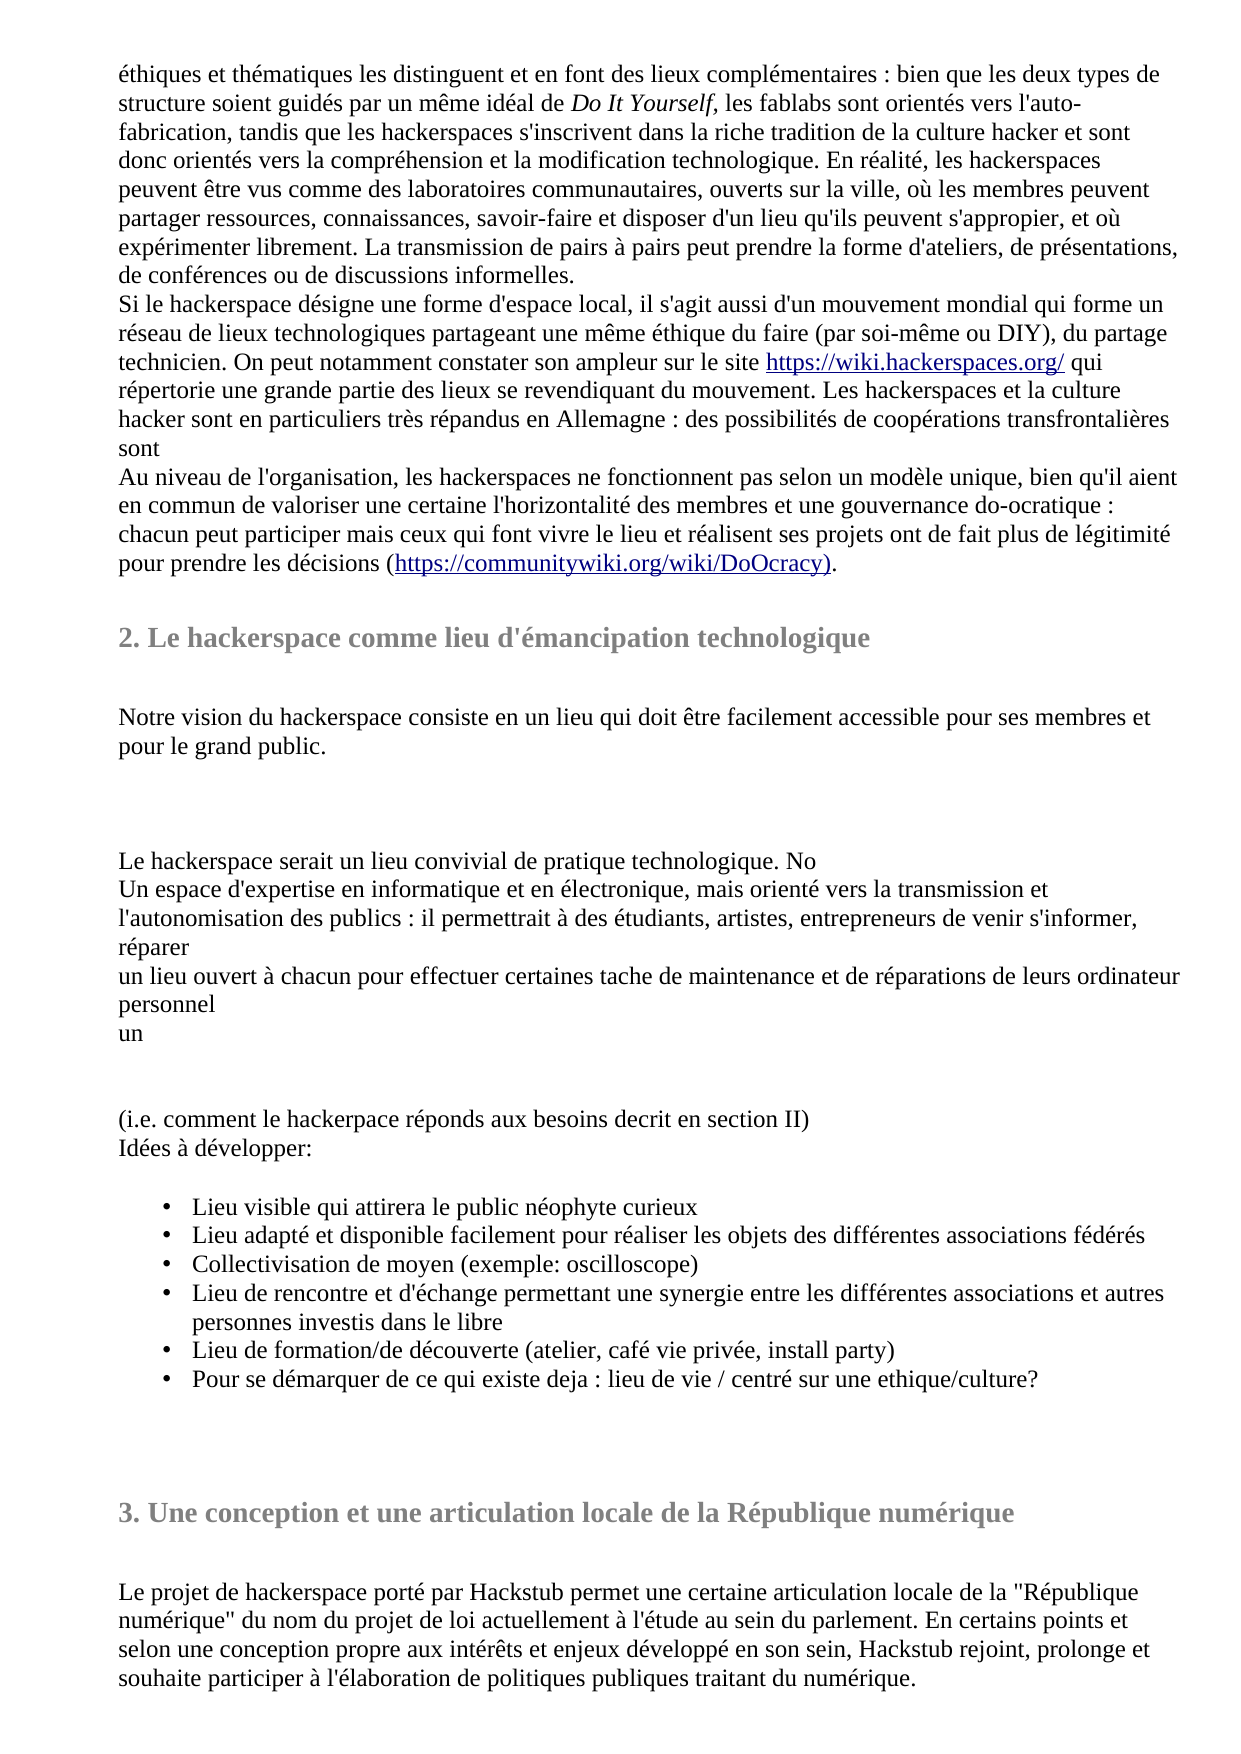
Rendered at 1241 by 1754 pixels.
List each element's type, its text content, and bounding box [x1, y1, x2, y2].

subtitle 3. Une conception et une articulation locale de la République numérique [118, 1495, 1181, 1529]
list Lieu visible qui attirera le public néophyte curieux [162, 1192, 1181, 1220]
list Pour se démarquer de ce qui existe deja : lieu de vie / centré sur une ethique/culture? [162, 1364, 1181, 1393]
list Lieu adapté et disponible facilement pour réaliser les objets des différentes associations fédérés [162, 1220, 1181, 1249]
list Lieu de formation/de découverte (atelier, café vie privée, install party) [162, 1335, 1181, 1364]
list Collectivisation de moyen (exemple: oscilloscope) [162, 1249, 1181, 1278]
text Le projet de hackerspace porté par Hackstub permet une certaine articulation locale de la "République numérique" du nom du projet de loi actuellement à l'étude au sein du parlement. En certains points et selon une conception propre aux intérêts et enjeux développé en son sein, Hackstub rejoint, prolonge et souhaite participer à l'élaboration de politiques publiques traitant du numérique. [118, 1548, 1181, 1692]
text éthiques et thématiques les distinguent et en font des lieux complémentaires : bien que les deux types de structure soient guidés par un même idéal de Do It Yourself, les fablabs sont orientés vers l'auto-fabrication, tandis que les hackerspaces s'inscrivent dans la riche tradition de la culture hacker et sont donc orientés vers la compréhension et la modification technologique. En réalité, les hackerspaces peuvent être vus comme des laboratoires communautaires, ouverts sur la ville, où les membres peuvent partager ressources, connaissances, savoir-faire et disposer d'un lieu qu'ils peuvent s'appropier, et où expérimenter librement. La transmission de pairs à pairs peut prendre la forme d'ateliers, de présentations, de conférences ou de discussions informelles. Si le hackerspace désigne une forme d'espace local, il s'agit aussi d'un mouvement mondial qui forme un réseau de lieux technologiques partageant une même éthique du faire (par soi-même ou DIY), du partage technicien. On peut notamment constater son ampleur sur le site https://wiki.hackerspaces.org/ qui répertorie une grande partie des lieux se revendiquant du mouvement. Les hackerspaces et la culture hacker sont en particuliers très répandus en Allemagne : des possibilités de coopérations transfrontalières sont Au niveau de l'organisation, les hackerspaces ne fonctionnent pas selon un modèle unique, bien qu'il aient en commun de valoriser une certaine l'horizontalité des membres et une gouvernance do-ocratique : chacun peut participer mais ceux qui font vivre le lieu et réalisent ses projets ont de fait plus de légitimité pour prendre les décisions (https://communitywiki.org/wiki/DoOcracy). [118, 59, 1181, 577]
subtitle 2. Le hackerspace comme lieu d'émancipation technologique [118, 621, 1181, 654]
list Lieu de rencontre et d'échange permettant une synergie entre les différentes associations et autres personnes investis dans le libre [162, 1278, 1181, 1335]
text Notre vision du hackerspace consiste en un lieu qui doit être facilement accessible pour ses membres et pour le grand public. Le hackerspace serait un lieu convivial de pratique technologique. No Un espace d'expertise en informatique et en électronique, mais orienté vers la transmission et l'autonomisation des publics : il permettrait à des étudiants, artistes, entrepreneurs de venir s'informer, réparer un lieu ouvert à chacun pour effectuer certaines tache de maintenance et de réparations de leurs ordinateur personnel un (i.e. comment le hackerpace réponds aux besoins decrit en section II) Idées à développer: [118, 673, 1181, 1162]
